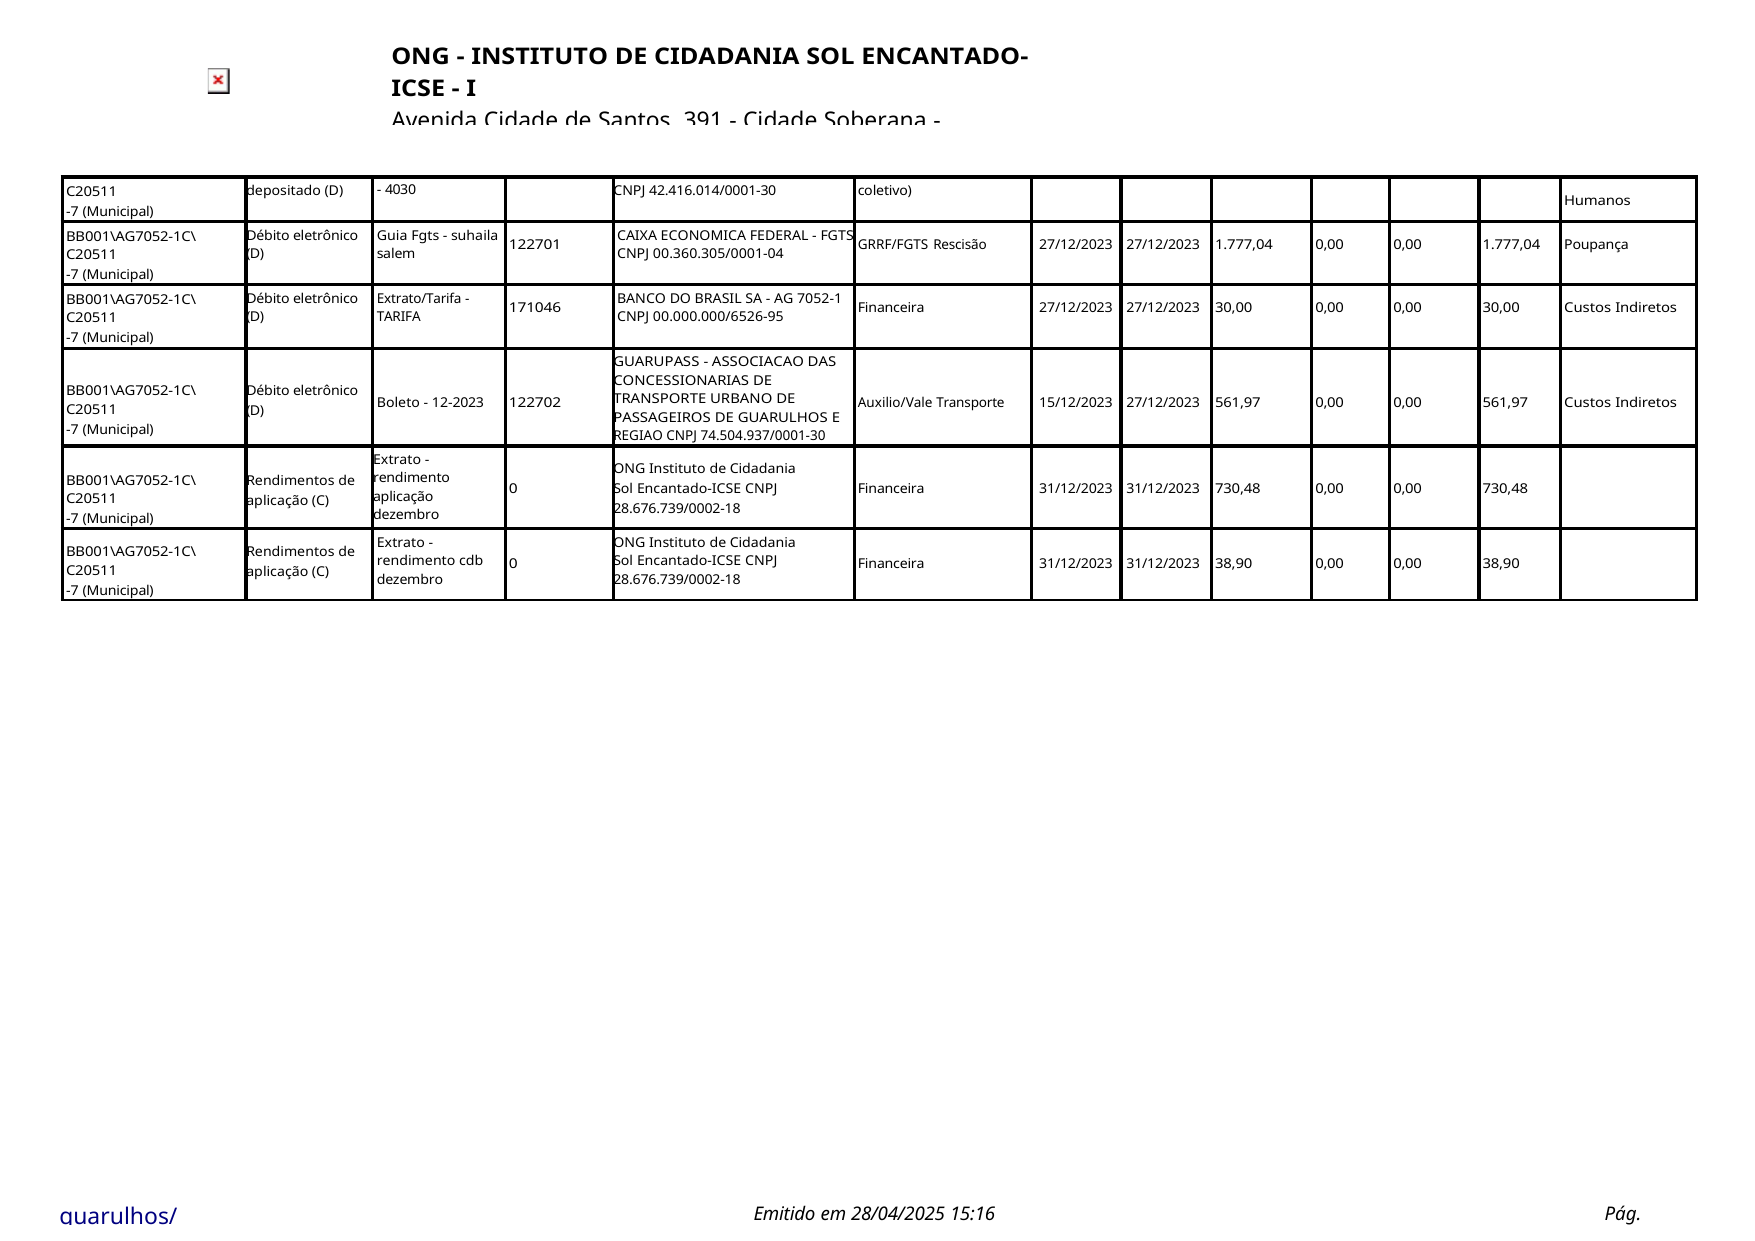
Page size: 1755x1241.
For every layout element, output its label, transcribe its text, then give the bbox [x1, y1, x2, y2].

table_cell ONG Instituto de Cidadania Sol Encantado-ICSE CNPJ 28.676.739/0002-18 [615, 530, 853, 599]
table_cell 1.777,04 [1481, 223, 1559, 283]
table_cell [1481, 179, 1559, 220]
table_cell 27/12/2023 [1033, 286, 1119, 347]
table_cell Extrato/Tarifa - TARIFA [374, 286, 504, 347]
table_cell Extrato - rendimento aplicação dezembro [374, 448, 504, 527]
table_cell 0,00 [1391, 223, 1477, 283]
table_cell 0 [507, 448, 612, 527]
table_cell 1.777,04 [1213, 223, 1310, 283]
table_cell 38,90 [1481, 530, 1559, 599]
table_cell BB001\AG7052-1C\C20511 -7 (Municipal) [64, 530, 244, 599]
table_cell Guia Fgts - suhaila salem [374, 223, 504, 283]
table_cell GUARUPASS - ASSOCIACAO DAS CONCESSIONARIAS DE TRANSPORTE URBANO DE PASSAGEIROS DE GUARULHOS E REGIAO CNPJ 74.504.937/0001-30 [615, 350, 853, 444]
table_cell C20511 -7 (Municipal) [64, 179, 244, 220]
table_cell 27/12/2023 [1123, 350, 1210, 444]
table_cell 0,00 [1313, 350, 1388, 444]
table_cell 122701 [507, 223, 612, 283]
table_cell [1033, 179, 1119, 220]
table_cell CNPJ 42.416.014/0001-30 [615, 179, 853, 220]
table_cell Poupança [1562, 223, 1695, 283]
table_cell 0,00 [1313, 530, 1388, 599]
table_cell [1313, 179, 1388, 220]
table_cell 27/12/2023 [1033, 223, 1119, 283]
table_cell Débito eletrônico (D) [248, 350, 371, 444]
table_cell coletivo) [856, 179, 1030, 220]
table_cell GRRF/FGTS Rescisão [856, 223, 1030, 283]
table_cell 0,00 [1391, 448, 1477, 527]
table_cell BB001\AG7052-1C\C20511 -7 (Municipal) [64, 448, 244, 527]
table_cell 730,48 [1213, 448, 1310, 527]
table_cell 38,90 [1213, 530, 1310, 599]
table_cell Débito eletrônico (D) [248, 223, 371, 283]
table_cell 0,00 [1391, 350, 1477, 444]
table_cell 31/12/2023 [1123, 448, 1210, 527]
table_cell 0,00 [1313, 223, 1388, 283]
table_cell 730,48 [1481, 448, 1559, 527]
table_cell [1562, 530, 1695, 599]
table_cell Custos Indiretos [1562, 286, 1695, 347]
table_cell 30,00 [1481, 286, 1559, 347]
table_cell [1213, 179, 1310, 220]
table_cell 0 [507, 530, 612, 599]
table_cell Auxilio/Vale Transporte [856, 350, 1030, 444]
table_cell Humanos [1562, 179, 1695, 220]
table_cell depositado (D) [248, 179, 371, 220]
table_cell 30,00 [1213, 286, 1310, 347]
table_cell 0,00 [1313, 286, 1388, 347]
table_cell Extrato - rendimento cdb dezembro [374, 530, 504, 599]
table_cell BB001\AG7052-1C\C20511 -7 (Municipal) [64, 350, 244, 444]
table_cell BANCO DO BRASIL SA - AG 7052-1 CNPJ 00.000.000/6526-95 [615, 286, 853, 347]
table_cell 0,00 [1391, 530, 1477, 599]
table_cell 0,00 [1313, 448, 1388, 527]
table_cell Rendimentos de aplicação (C) [248, 530, 371, 599]
table_cell ONG Instituto de Cidadania Sol Encantado-ICSE CNPJ 28.676.739/0002-18 [615, 448, 853, 527]
table_cell 31/12/2023 [1033, 448, 1119, 527]
table_cell [507, 179, 612, 220]
table_cell Boleto - 12-2023 [374, 350, 504, 444]
table_cell 171046 [507, 286, 612, 347]
table_cell 561,97 [1213, 350, 1310, 444]
table_cell 15/12/2023 [1033, 350, 1119, 444]
table_cell BB001\AG7052-1C\C20511 -7 (Municipal) [64, 223, 244, 283]
table_cell 27/12/2023 [1123, 223, 1210, 283]
table_cell 122702 [507, 350, 612, 444]
table_cell 27/12/2023 [1123, 286, 1210, 347]
table_cell 31/12/2023 [1033, 530, 1119, 599]
table_cell [1123, 179, 1210, 220]
table_cell Rendimentos de aplicação (C) [248, 448, 371, 527]
table_cell [1391, 179, 1477, 220]
table_cell Financeira [856, 286, 1030, 347]
table_cell [1562, 448, 1695, 527]
table_cell Financeira [856, 448, 1030, 527]
table_cell BB001\AG7052-1C\C20511 -7 (Municipal) [64, 286, 244, 347]
table_cell 31/12/2023 [1123, 530, 1210, 599]
table_cell 0,00 [1391, 286, 1477, 347]
table_cell 561,97 [1481, 350, 1559, 444]
table_cell Débito eletrônico (D) [248, 286, 371, 347]
table_cell Financeira [856, 530, 1030, 599]
table_cell CAIXA ECONOMICA FEDERAL - FGTS CNPJ 00.360.305/0001-04 [615, 223, 853, 283]
table_cell Custos Indiretos [1562, 350, 1695, 444]
table_cell - 4030 [374, 179, 504, 220]
